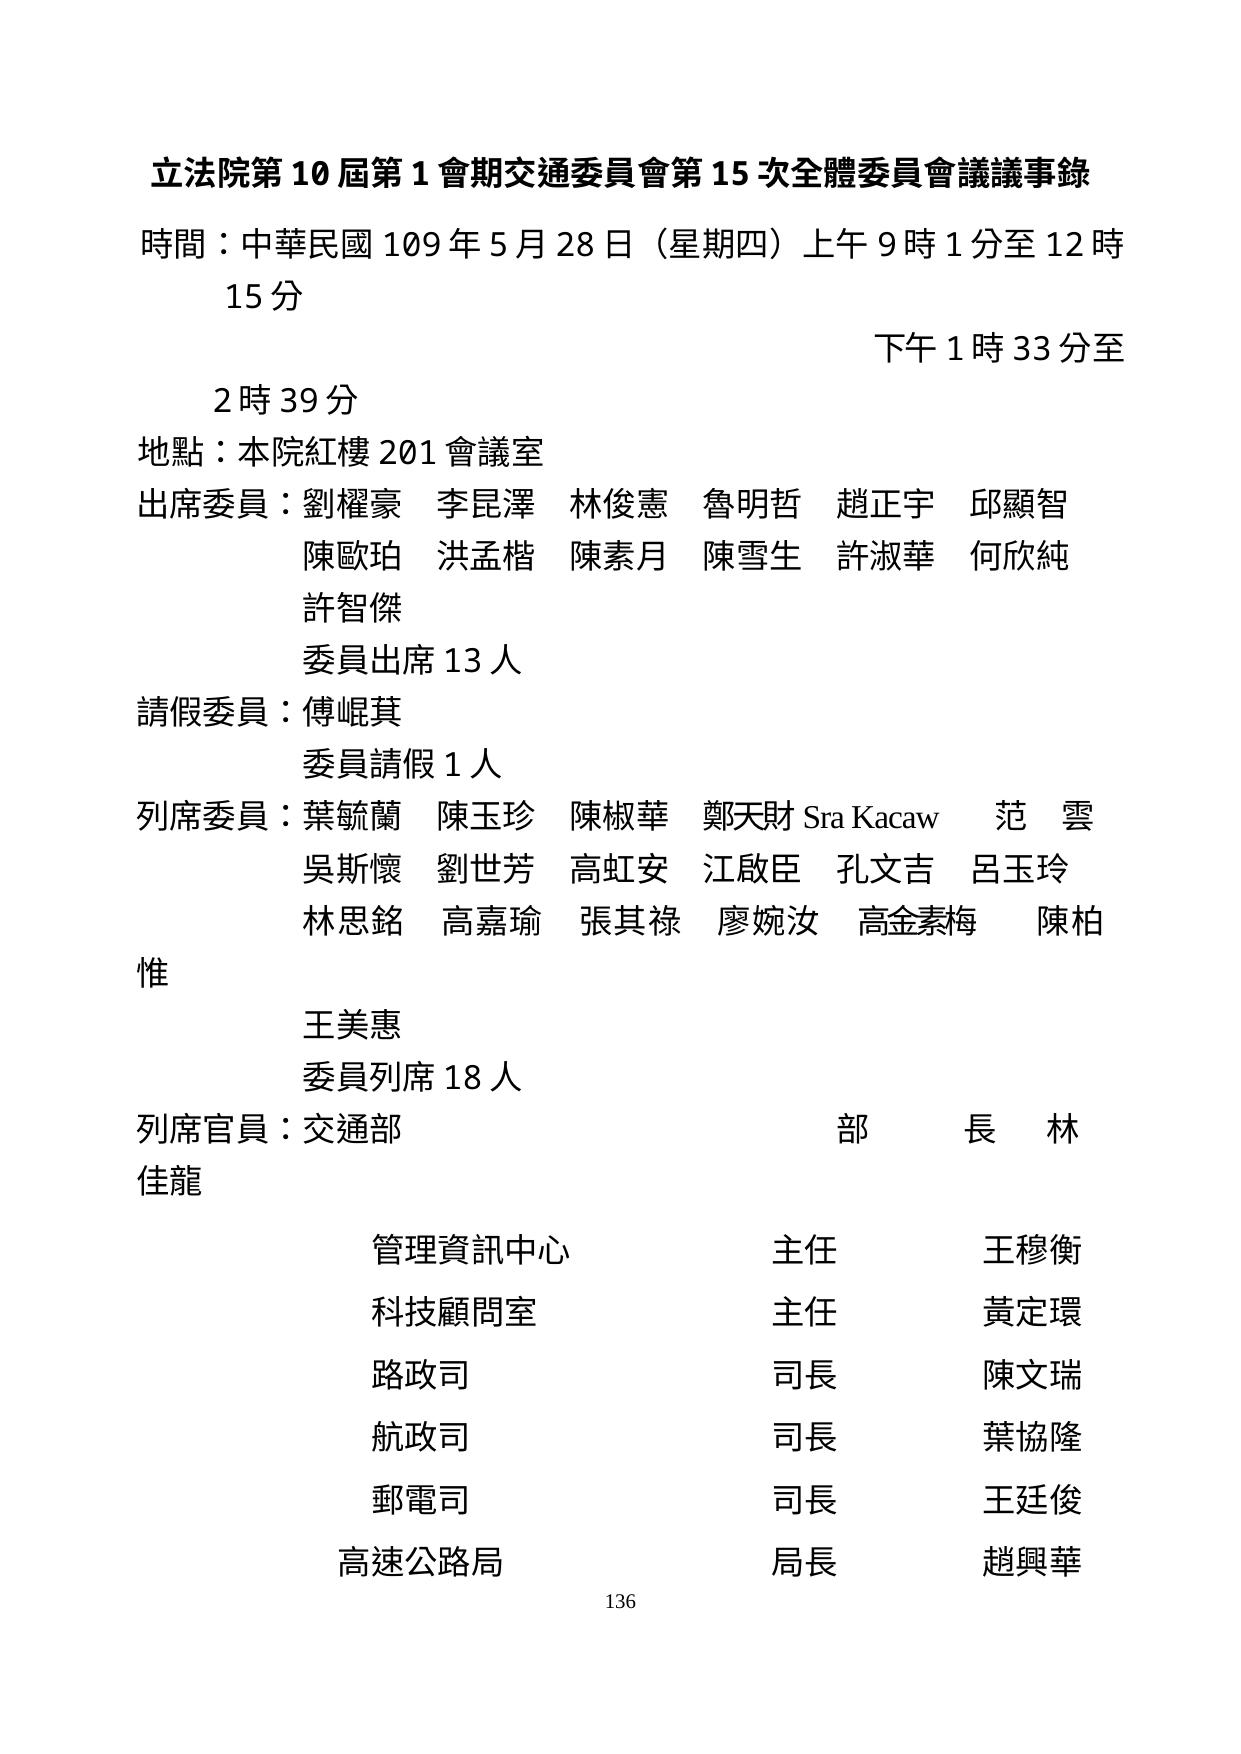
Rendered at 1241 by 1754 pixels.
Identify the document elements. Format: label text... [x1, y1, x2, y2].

text 列席官員：交通部 部 長 林佳龍 [136, 1100, 1104, 1204]
text 委員列席18人 [136, 1048, 1104, 1100]
table_cell 王廷俊 [951, 1456, 1113, 1518]
text 委員請假1人 [136, 735, 1104, 787]
table_header 王穆衡 [951, 1206, 1113, 1268]
table_cell 局長 [759, 1519, 951, 1581]
text 立法院第10屆第1會期交通委員會第15次全體委員會議議事錄 [136, 143, 1104, 196]
text 委員出席13人 [136, 631, 1104, 683]
table_cell 郵電司 [301, 1456, 759, 1518]
table_header 管理資訊中心 [301, 1206, 759, 1268]
text 請假委員：傅崐萁 [136, 683, 1104, 735]
table_cell 葉協隆 [951, 1394, 1113, 1456]
text 下午1時33分至2時39分 [212, 318, 1125, 423]
text 出席委員：劉櫂豪 李昆澤 林俊憲 魯明哲 趙正宇 邱顯智 [136, 475, 1104, 527]
text 吳斯懷 劉世芳 高虹安 江啟臣 孔文吉 呂玉玲 [136, 839, 1104, 891]
text 陳歐珀 洪孟楷 陳素月 陳雪生 許淑華 何欣純 [136, 527, 1104, 579]
table_cell 主任 [759, 1269, 951, 1331]
text 地點：本院紅樓201會議室 [138, 423, 1104, 475]
table_cell 趙興華 [951, 1519, 1113, 1581]
table_header 主任 [759, 1206, 951, 1268]
table_cell 路政司 [301, 1331, 759, 1393]
table_cell 司長 [759, 1331, 951, 1393]
table_cell 陳文瑞 [951, 1331, 1113, 1393]
table_cell 黃定環 [951, 1269, 1113, 1331]
text 時間：中華民國109年5月28日（星期四）上午9時1分至12時15分 [140, 214, 1125, 318]
text 王美惠 [136, 996, 1104, 1048]
text 許智傑 [136, 579, 1104, 631]
table_cell 科技顧問室 [301, 1269, 759, 1331]
table_cell 司長 [759, 1456, 951, 1518]
table_cell 航政司 [301, 1394, 759, 1456]
text 林思銘 高嘉瑜 張其祿 廖婉汝 高金素梅 陳柏惟 [136, 891, 1104, 996]
text 列席委員：葉毓蘭 陳玉珍 陳椒華 鄭天財Sra Kacaw 范 雲 [136, 787, 1104, 839]
table_cell 高速公路局 [301, 1519, 759, 1581]
table_cell 司長 [759, 1394, 951, 1456]
